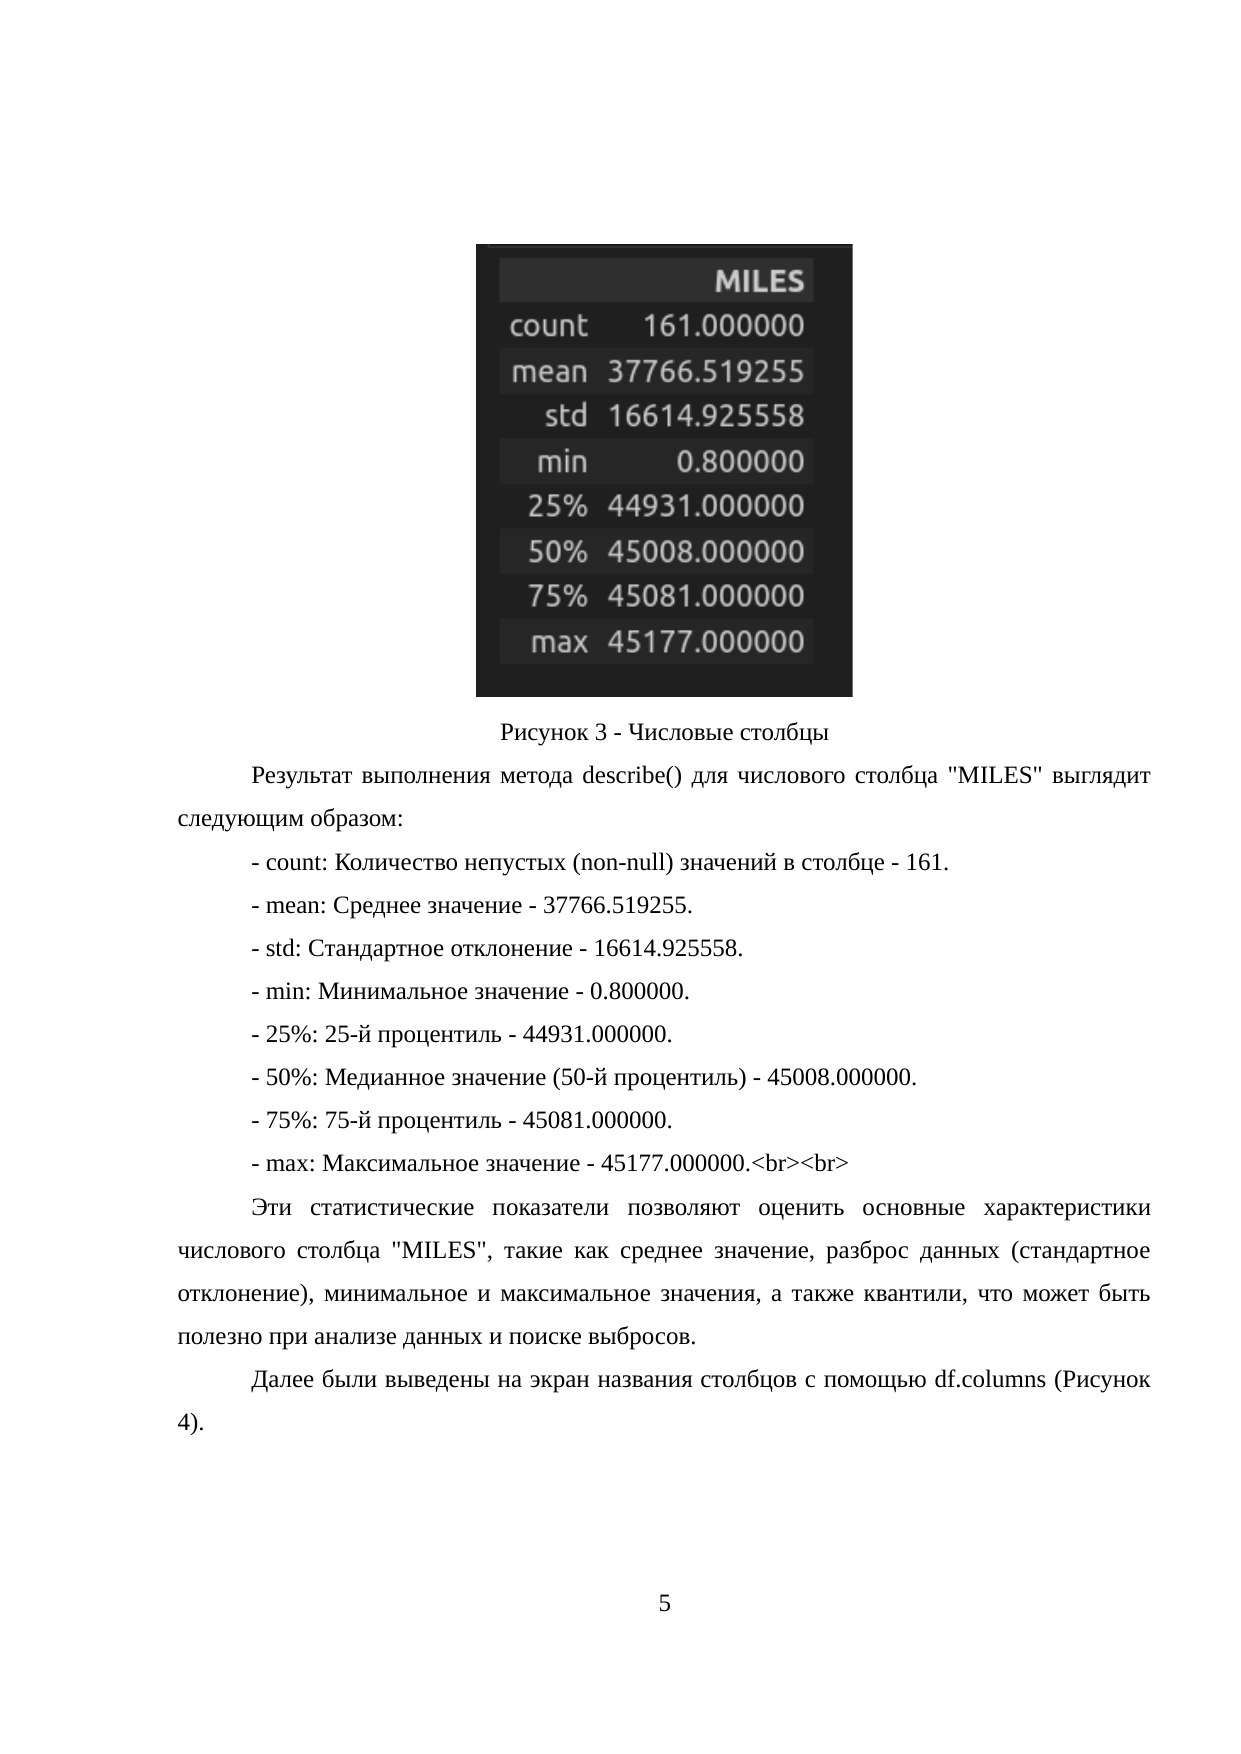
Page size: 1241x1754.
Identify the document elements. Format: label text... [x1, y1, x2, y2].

text - min: Минимальное значение - 0.800000. [177, 976, 1152, 1005]
text - 75%: 75-й процентиль - 45081.000000. [177, 1105, 1152, 1134]
text - std: Стандартное отклонение - 16614.925558. [177, 933, 1152, 962]
text Эти статистические показатели позволяют оценить основные характеристики числового столбца "MILES", такие как среднее значение, разброс данных (стандартное отклонение), минимальное и максимальное значения, а также квантили, что может быть полезно при анализе данных и поиске выбросов. [177, 1192, 1152, 1350]
text - 50%: Медианное значение (50-й процентиль) - 45008.000000. [177, 1062, 1152, 1091]
text - max: Максимальное значение - 45177.000000.<br><br> [177, 1148, 1152, 1177]
picture [476, 244, 853, 697]
text Результат выполнения метода describe() для числового столбца "MILES" выглядит следующим образом: [177, 760, 1152, 832]
text - count: Количество непустых (non-null) значений в столбце - 161. [177, 847, 1152, 875]
text - 25%: 25-й процентиль - 44931.000000. [177, 1019, 1152, 1048]
text Далее были выведены на экран названия столбцов с помощью df.columns (Рисунок 4). [177, 1364, 1152, 1436]
text - mean: Среднее значение - 37766.519255. [177, 890, 1152, 918]
text Рисунок 3 - Числовые столбцы [177, 717, 1152, 746]
